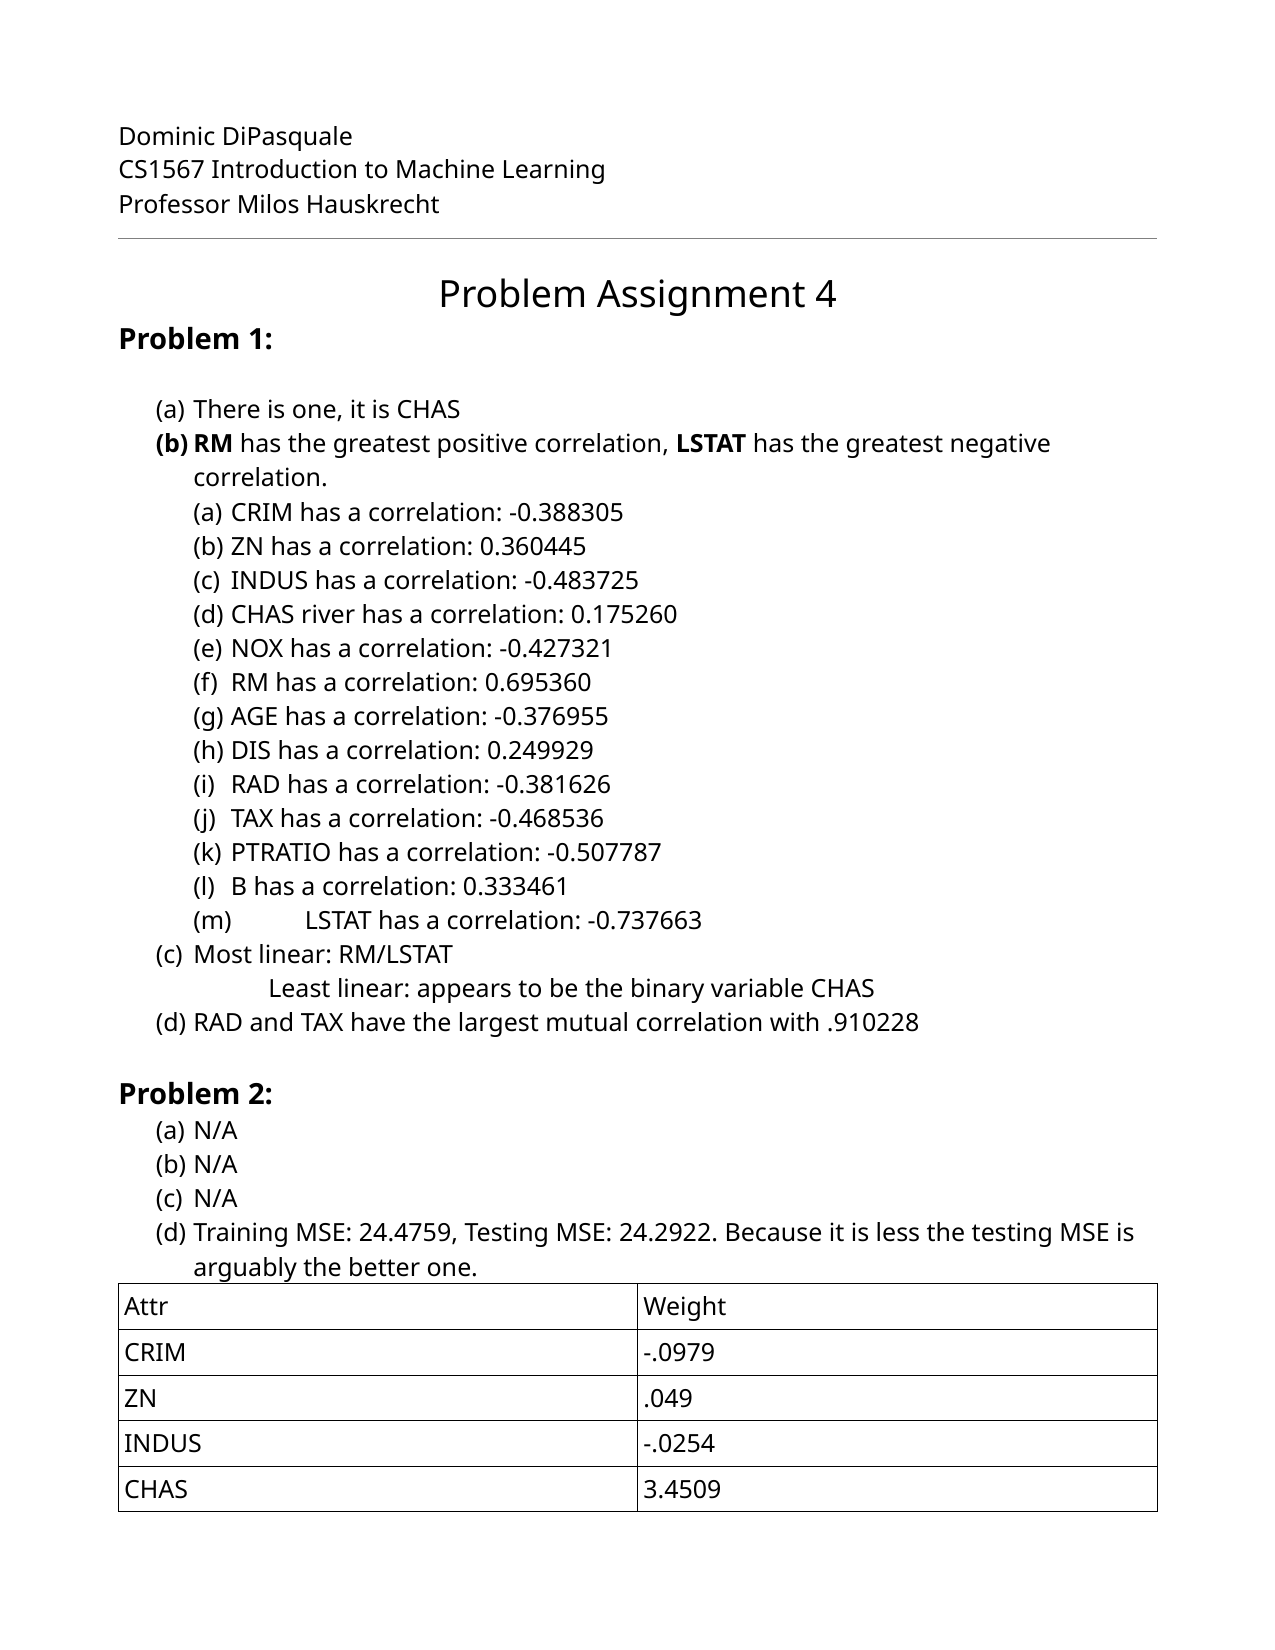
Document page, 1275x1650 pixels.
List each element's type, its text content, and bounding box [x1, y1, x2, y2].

table_cell CHAS [119, 1467, 637, 1511]
list N/A [156, 1181, 1157, 1215]
list N/A [156, 1113, 1157, 1147]
table_cell 3.4509 [638, 1467, 1157, 1511]
text Problem Assignment 4 [118, 267, 1157, 318]
table_header Attr [119, 1284, 637, 1329]
list LSTAT has a correlation: -0.737663 [193, 903, 1157, 937]
list RM has a correlation: 0.695360 [193, 664, 1157, 698]
list There is one, it is CHAS [156, 392, 1157, 426]
table_cell -.0254 [638, 1421, 1157, 1466]
list CRIM has a correlation: -0.388305 [193, 494, 1157, 528]
table_cell CRIM [119, 1330, 637, 1374]
list Least linear: appears to be the binary variable CHAS [231, 971, 1157, 1005]
list N/A [156, 1147, 1157, 1181]
table_cell .049 [638, 1376, 1157, 1420]
text Professor Milos Hauskrecht [118, 186, 1157, 220]
text CS1567 Introduction to Machine Learning [118, 152, 1157, 186]
table_header Weight [638, 1284, 1157, 1329]
table_cell -.0979 [638, 1330, 1157, 1374]
text Problem 1: [118, 318, 1157, 358]
list PTRATIO has a correlation: -0.507787 [193, 835, 1157, 869]
text Problem 2: [118, 1073, 1157, 1113]
list Most linear: RM/LSTAT [156, 937, 1157, 971]
list AGE has a correlation: -0.376955 [193, 698, 1157, 733]
table_cell ZN [119, 1376, 637, 1420]
text Dominic DiPasquale [118, 118, 1157, 152]
list RAD and TAX have the largest mutual correlation with .910228 [156, 1005, 1157, 1073]
list Training MSE: 24.4759, Testing MSE: 24.2922. Because it is less the testing MSE is arguably the better one. [156, 1215, 1157, 1283]
list INDUS has a correlation: -0.483725 [193, 562, 1157, 596]
list B has a correlation: 0.333461 [193, 869, 1157, 903]
list NOX has a correlation: -0.427321 [193, 630, 1157, 664]
list CHAS river has a correlation: 0.175260 [193, 596, 1157, 630]
list RAD has a correlation: -0.381626 [193, 767, 1157, 801]
list TAX has a correlation: -0.468536 [193, 801, 1157, 835]
list DIS has a correlation: 0.249929 [193, 733, 1157, 767]
table_cell INDUS [119, 1421, 637, 1466]
list ZN has a correlation: 0.360445 [193, 528, 1157, 562]
list RM has the greatest positive correlation, LSTAT has the greatest negative correlation. [156, 426, 1157, 494]
